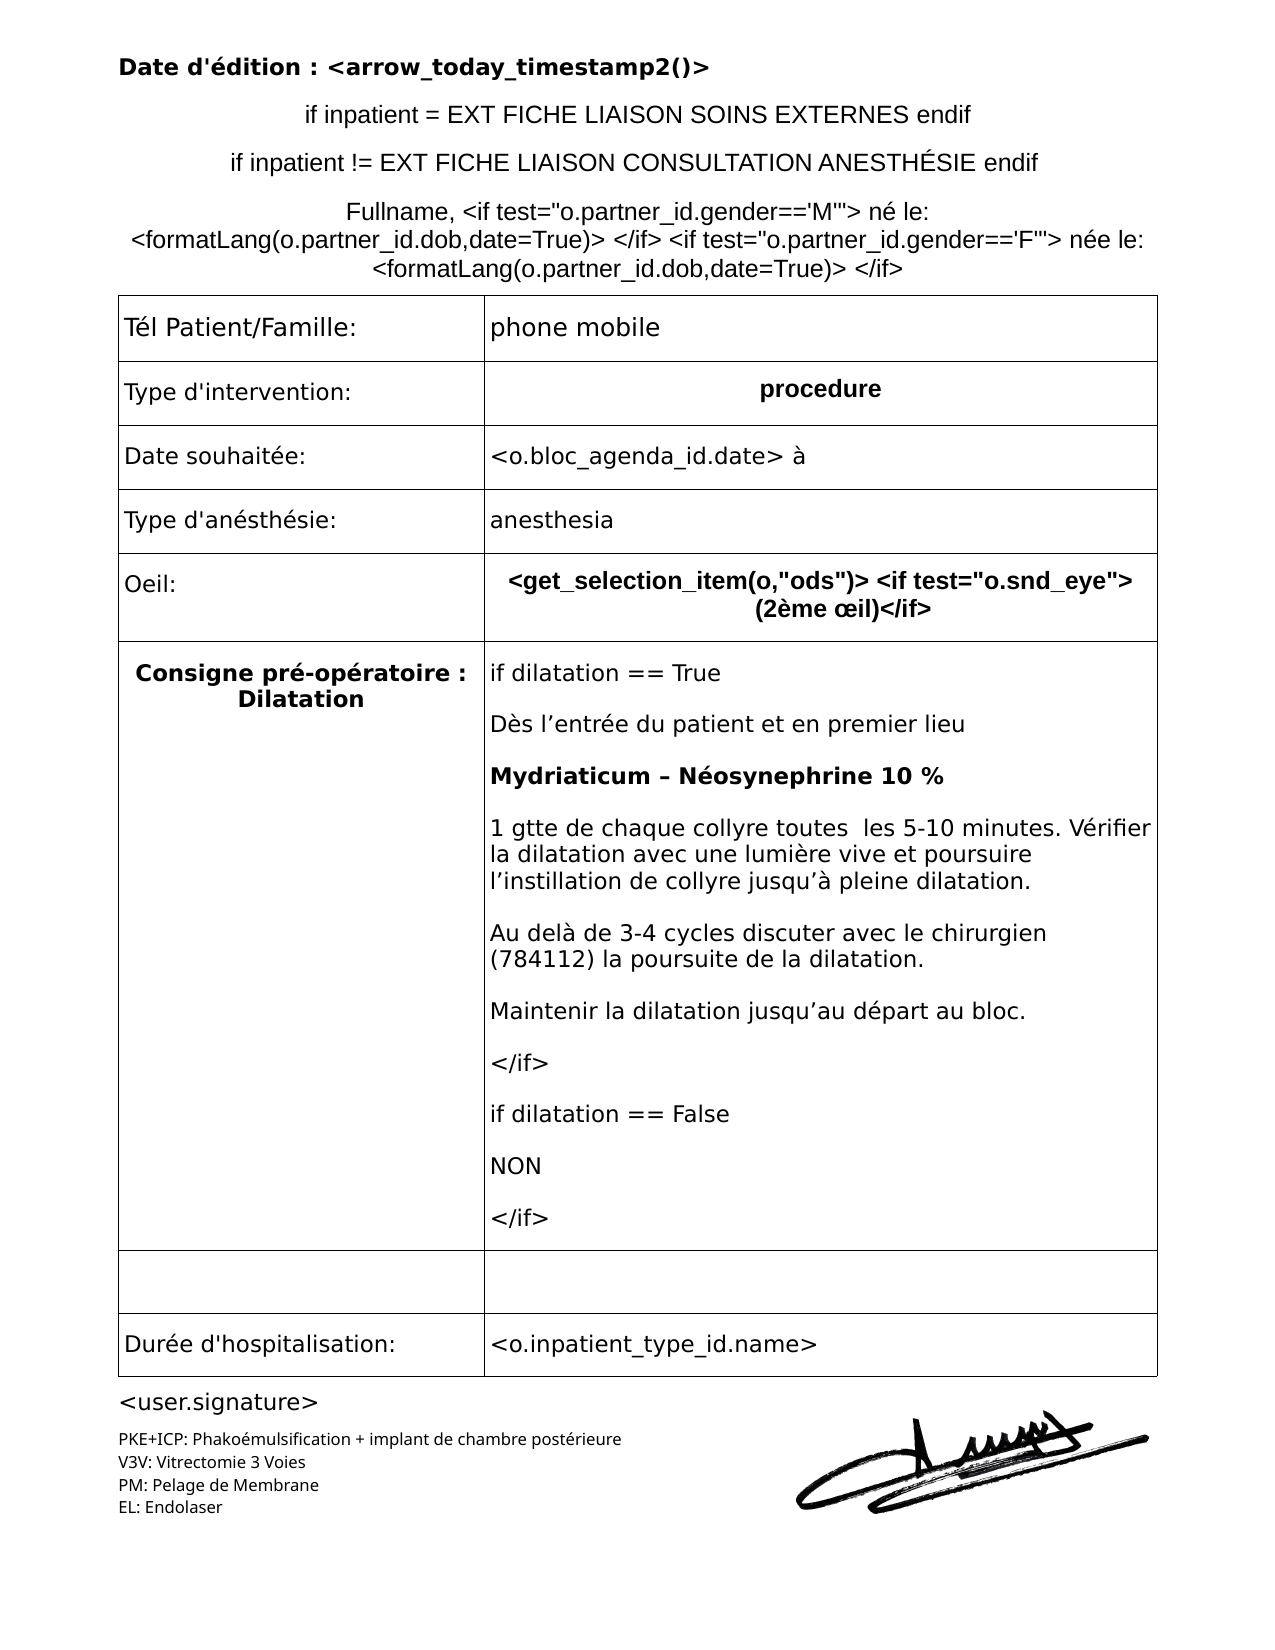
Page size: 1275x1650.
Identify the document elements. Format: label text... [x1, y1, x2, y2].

table_cell Consigne pré-opératoire : Dilatation [119, 642, 484, 1249]
table_cell <o.bloc_agenda_id.date> à [485, 426, 1157, 489]
table_header phone mobile [485, 296, 1157, 361]
table_cell [485, 1251, 1157, 1313]
text PKE+ICP: Phakoémulsification + implant de chambre postérieure [118, 1428, 795, 1451]
table_cell Type d'anésthésie: [119, 490, 484, 553]
subtitle if inpatient = EXT FICHE LIAISON SOINS EXTERNES endif [118, 100, 1157, 129]
text EL: Endolaser [118, 1496, 1157, 1519]
table_cell Oeil: [119, 554, 484, 641]
text PM: Pelage de Membrane [118, 1473, 795, 1496]
subtitle Fullname, <if test="o.partner_id.gender=='M'"> né le: <formatLang(o.partner_id.dob,date=True)> </if> <if test="o.partner_id.gender=='F'"> née le: <formatLang(o.partner_id.dob,date=True)> </if> [118, 197, 1157, 283]
table_cell Durée d'hospitalisation: [119, 1314, 484, 1376]
table_cell Type d'intervention: [119, 362, 484, 425]
picture [795, 1410, 1150, 1514]
text V3V: Vitrectomie 3 Voies [118, 1451, 795, 1473]
table_cell if dilatation == True Dès l’entrée du patient et en premier lieu Mydriaticum – Néosynephrine 10 % 1 gtte de chaque collyre toutes les 5-10 minutes. Vérifier la dilatation avec une lumière vive et poursuire l’instillation de collyre jusqu’à pleine dilatation. Au delà de 3-4 cycles discuter avec le chirurgien (784112) la poursuite de la dilatation. Maintenir la dilatation jusqu’au départ au bloc. </if> if dilatation == False NON </if> [485, 642, 1157, 1249]
table_cell <get_selection_item(o,"ods")> <if test="o.snd_eye"> (2ème œil)</if> [485, 554, 1157, 641]
table_cell <o.inpatient_type_id.name> [485, 1314, 1157, 1376]
text Date d'édition : <arrow_today_timestamp2()> [118, 54, 1157, 81]
table_header Tél Patient/Famille: [119, 296, 484, 361]
table_cell Date souhaitée: [119, 426, 484, 489]
table_cell anesthesia [485, 490, 1157, 553]
text <user.signature> [118, 1389, 1157, 1415]
subtitle if inpatient != EXT FICHE LIAISON CONSULTATION ANESTHÉSIE endif [118, 148, 1157, 177]
table_cell [119, 1251, 484, 1313]
table_cell procedure [485, 362, 1157, 425]
